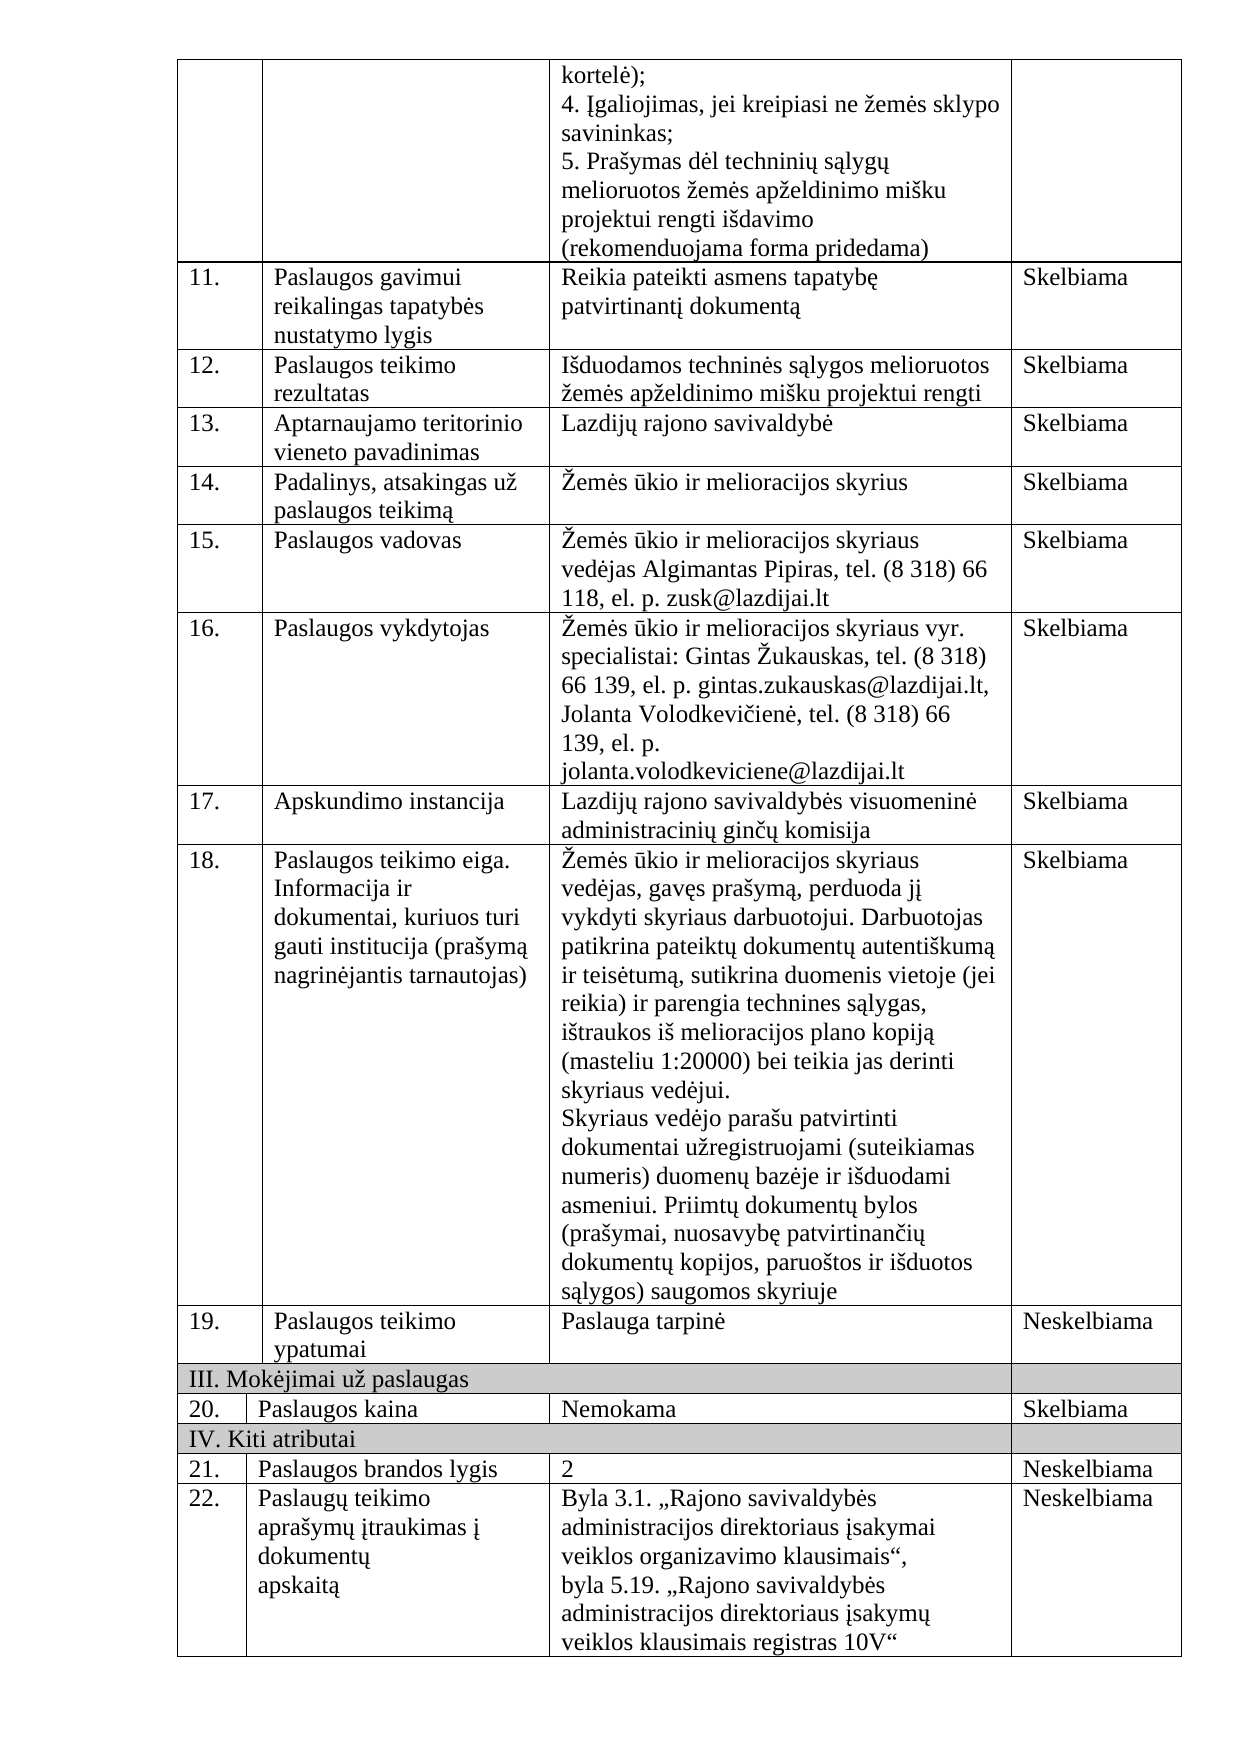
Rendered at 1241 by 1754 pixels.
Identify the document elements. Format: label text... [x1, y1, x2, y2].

table_cell Skelbiama [1012, 408, 1181, 466]
table_cell 16. [178, 613, 262, 785]
table_cell 19. [178, 1306, 262, 1363]
table_cell Paslaugos teikimo ypatumai [263, 1306, 549, 1363]
table_cell [1012, 60, 1181, 261]
table_cell 2 [550, 1454, 1011, 1482]
table_cell Paslaugų teikimo aprašymų įtraukimas į dokumentų apskaitą [247, 1484, 549, 1656]
table_cell 21. [178, 1454, 246, 1482]
table_cell Nemokama [550, 1394, 1011, 1423]
table_cell Neskelbiama [1012, 1454, 1181, 1482]
table_cell Paslaugos vykdytojas [263, 613, 549, 785]
table_cell Skelbiama [1012, 525, 1181, 612]
table_cell 11. [178, 263, 262, 349]
table_cell Išduodamos techninės sąlygos melioruotos žemės apželdinimo mišku projektui rengti [550, 350, 1011, 407]
table_cell 14. [178, 467, 262, 524]
table_cell Padalinys, atsakingas už paslaugos teikimą [263, 467, 549, 524]
table_cell Lazdijų rajono savivaldybės visuomeninė administracinių ginčų komisija [550, 786, 1011, 844]
table_cell Paslaugos teikimo eiga. Informacija ir dokumentai, kuriuos turi gauti institucija (prašymą nagrinėjantis tarnautojas) [263, 845, 549, 1305]
table_cell 17. [178, 786, 262, 844]
table_cell [178, 60, 262, 261]
table_cell [1012, 1424, 1181, 1453]
table_cell Reikia pateikti asmens tapatybę patvirtinantį dokumentą [550, 263, 1011, 349]
table_cell Paslaugos teikimo rezultatas [263, 350, 549, 407]
table_cell Skelbiama [1012, 786, 1181, 844]
table_cell Paslaugos gavimui reikalingas tapatybės nustatymo lygis [263, 263, 549, 349]
table_cell IV. Kiti atributai [178, 1424, 1011, 1453]
table_cell 15. [178, 525, 262, 612]
table_cell Apskundimo instancija [263, 786, 549, 844]
table_cell Neskelbiama [1012, 1484, 1181, 1656]
table_cell 20. [178, 1394, 246, 1423]
table_cell Skelbiama [1012, 350, 1181, 407]
table_cell Skelbiama [1012, 263, 1181, 349]
table_cell Paslaugos vadovas [263, 525, 549, 612]
table_cell Skelbiama [1012, 467, 1181, 524]
table_cell Paslaugos kaina [247, 1394, 549, 1423]
table_cell 13. [178, 408, 262, 466]
table_cell 22. [178, 1484, 246, 1656]
table_cell Skelbiama [1012, 613, 1181, 785]
table_cell Žemės ūkio ir melioracijos skyriaus vedėjas, gavęs prašymą, perduoda jį vykdyti skyriaus darbuotojui. Darbuotojas patikrina pateiktų dokumentų autentiškumą ir teisėtumą, sutikrina duomenis vietoje (jei reikia) ir parengia technines sąlygas, ištraukos iš melioracijos plano kopiją (masteliu 1:20000) bei teikia jas derinti skyriaus vedėjui. Skyriaus vedėjo parašu patvirtinti dokumentai užregistruojami (suteikiamas numeris) duomenų bazėje ir išduodami asmeniui. Priimtų dokumentų bylos (prašymai, nuosavybę patvirtinančių dokumentų kopijos, paruoštos ir išduotos sąlygos) saugomos skyriuje [550, 845, 1011, 1305]
table_cell [263, 60, 549, 261]
table_cell Paslaugos brandos lygis [247, 1454, 549, 1482]
table_cell Lazdijų rajono savivaldybė [550, 408, 1011, 466]
table_cell III. Mokėjimai už paslaugas [178, 1364, 1011, 1393]
table_cell Byla 3.1. „Rajono savivaldybės administracijos direktoriaus įsakymai veiklos organizavimo klausimais“, byla 5.19. „Rajono savivaldybės administracijos direktoriaus įsakymų veiklos klausimais registras 10V“ [550, 1484, 1011, 1656]
table_cell Aptarnaujamo teritorinio vieneto pavadinimas [263, 408, 549, 466]
table_cell kortelė); 4. Įgaliojimas, jei kreipiasi ne žemės sklypo savininkas; 5. Prašymas dėl techninių sąlygų melioruotos žemės apželdinimo mišku projektui rengti išdavimo (rekomenduojama forma pridedama) [550, 60, 1011, 261]
table_cell Žemės ūkio ir melioracijos skyriaus vyr. specialistai: Gintas Žukauskas, tel. (8 318) 66 139, el. p. gintas.zukauskas@lazdijai.lt, Jolanta Volodkevičienė, tel. (8 318) 66 139, el. p. jolanta.volodkeviciene@lazdijai.lt [550, 613, 1011, 785]
table_cell Skelbiama [1012, 845, 1181, 1305]
table_cell Neskelbiama [1012, 1306, 1181, 1363]
table_cell Žemės ūkio ir melioracijos skyriaus vedėjas Algimantas Pipiras, tel. (8 318) 66 118, el. p. zusk@lazdijai.lt [550, 525, 1011, 612]
table_cell [1012, 1364, 1181, 1393]
table_cell 18. [178, 845, 262, 1305]
table_cell Paslauga tarpinė [550, 1306, 1011, 1363]
table_cell Skelbiama [1012, 1394, 1181, 1423]
table_cell 12. [178, 350, 262, 407]
table_cell Žemės ūkio ir melioracijos skyrius [550, 467, 1011, 524]
